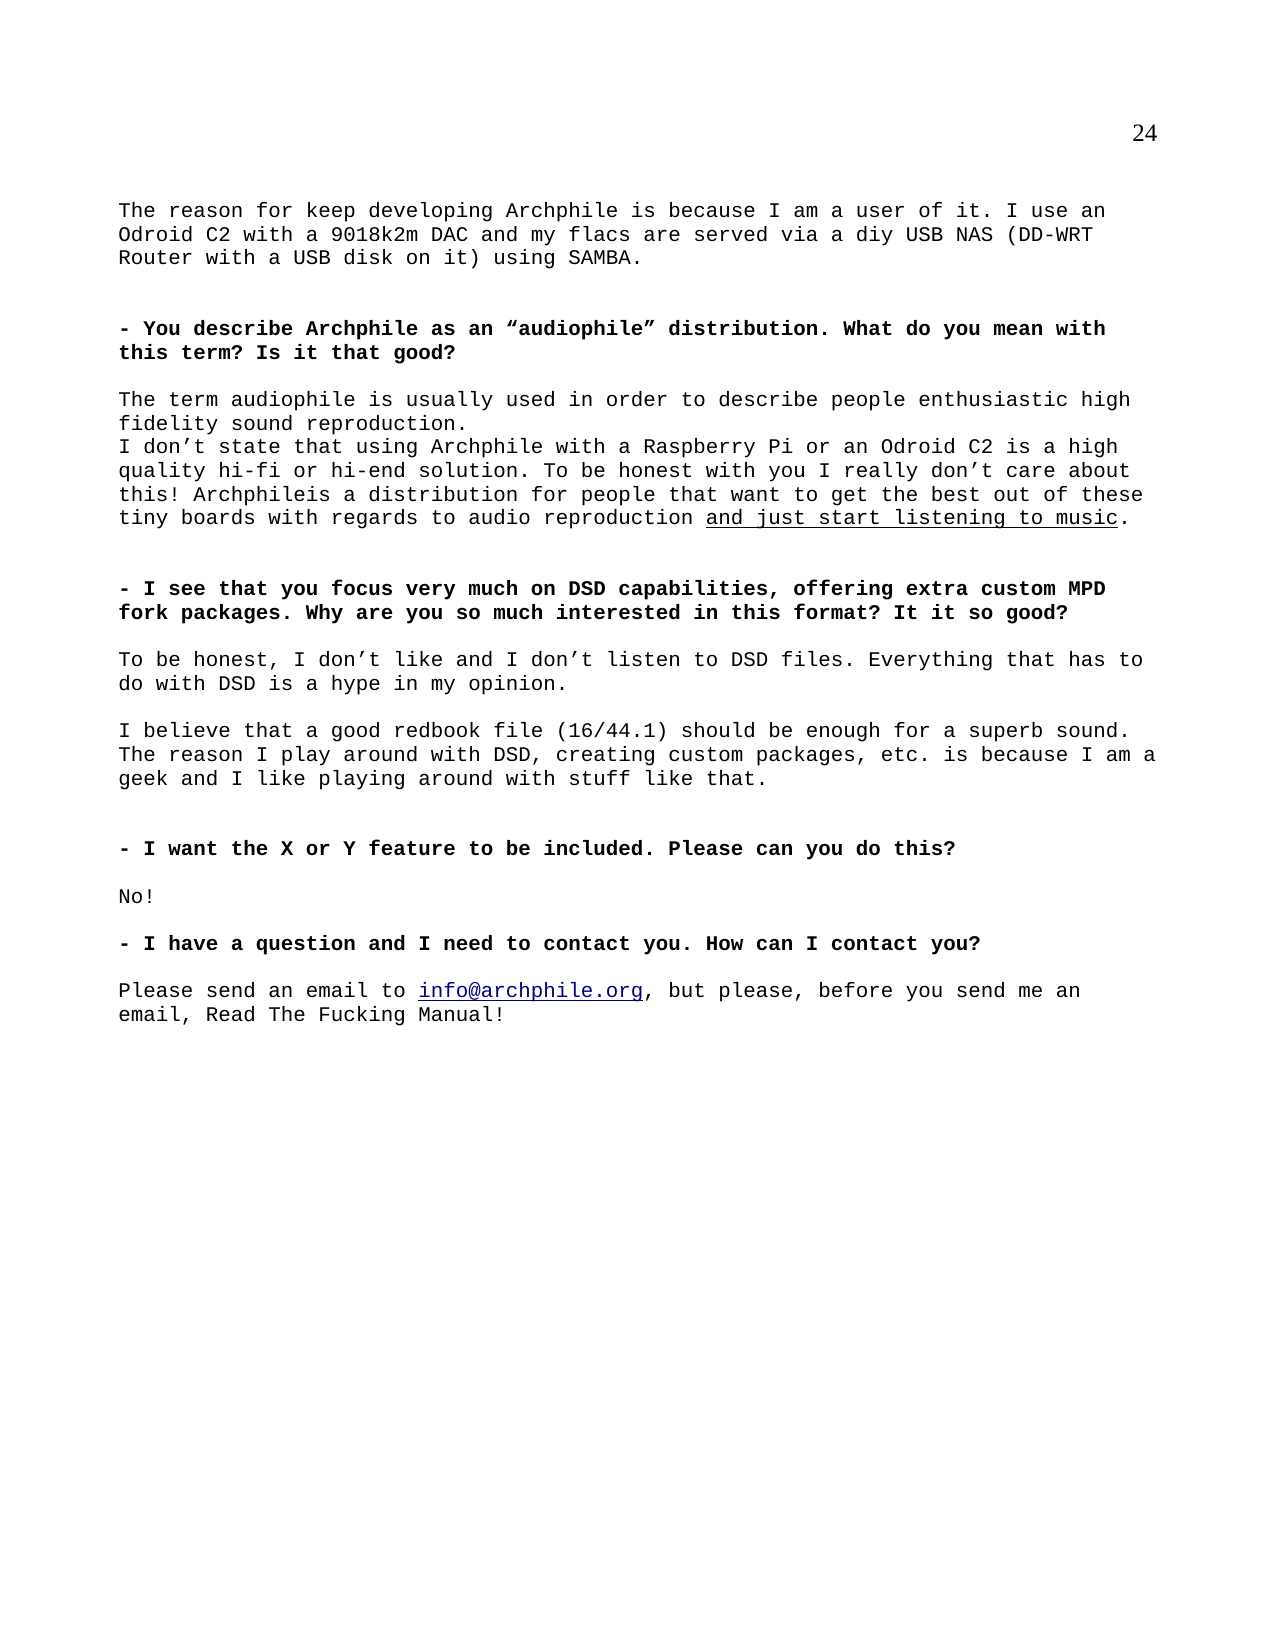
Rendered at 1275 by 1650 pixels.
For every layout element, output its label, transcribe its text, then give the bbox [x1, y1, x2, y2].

text - I see that you focus very much on DSD capabilities, offering extra custom MPD fork packages. Why are you so much interested in this format? It it so good? [118, 578, 1157, 626]
text I don’t state that using Archphile with a Raspberry Pi or an Odroid C2 is a high quality hi-fi or hi-end solution. To be honest with you I really don’t care about this! Archphileis a distribution for people that want to get the best out of these tiny boards with regards to audio reproduction and just start listening to music. [118, 436, 1157, 531]
text Please send an email to info@archphile.org, but please, before you send me an email, Read The Fucking Manual! [118, 980, 1157, 1028]
text I believe that a good redbook file (16/44.1) should be enough for a superb sound. The reason I play around with DSD, creating custom packages, etc. is because I am a geek and I like playing around with stuff like that. [118, 720, 1157, 791]
text - I have a question and I need to contact you. How can I contact you? [118, 933, 1157, 957]
text The reason for keep developing Archphile is because I am a user of it. I use an Odroid C2 with a 9018k2m DAC and my flacs are served via a diy USB NAS (DD-WRT Router with a USB disk on it) using SAMBA. [118, 200, 1157, 271]
text The term audiophile is usually used in order to describe people enthusiastic high fidelity sound reproduction. [118, 389, 1157, 436]
text - I want the X or Y feature to be included. Please can you do this? [118, 838, 1157, 862]
text - You describe Archphile as an “audiophile” distribution. What do you mean with this term? Is it that good? [118, 318, 1157, 366]
text To be honest, I don’t like and I don’t listen to DSD files. Everything that has to do with DSD is a hype in my opinion. [118, 649, 1157, 697]
text No! [118, 886, 1157, 909]
